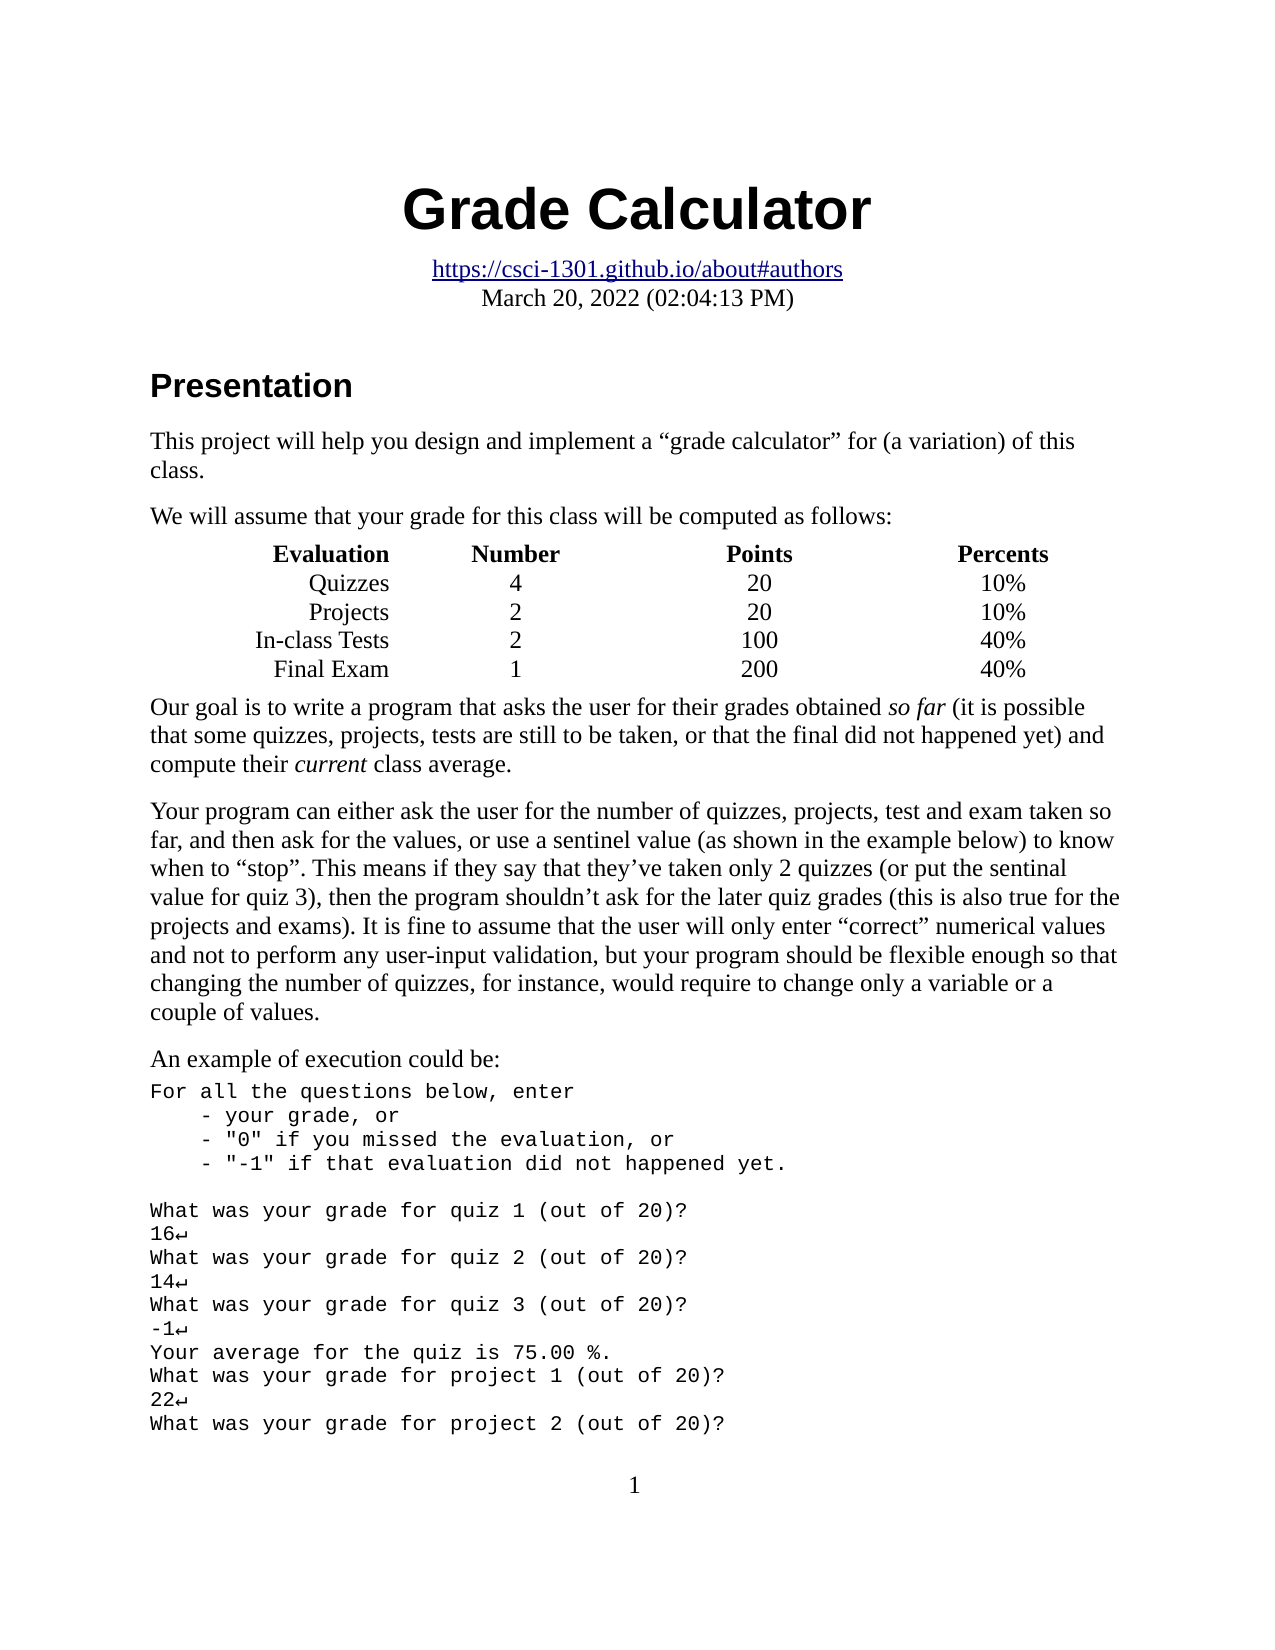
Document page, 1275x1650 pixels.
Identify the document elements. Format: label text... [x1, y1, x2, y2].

text https://csci-1301.github.io/about#authors [150, 254, 1125, 283]
text March 20, 2022 (02:04:13 PM) [150, 283, 1125, 312]
table_cell 40% [881, 654, 1125, 683]
table_cell 20 [638, 568, 881, 597]
text An example of execution could be: [150, 1044, 1125, 1073]
text -1↵ [150, 1318, 1125, 1342]
text This project will help you design and implement a “grade calculator” for (a variation) of this class. [150, 426, 1125, 483]
text What was your grade for quiz 1 (out of 20)? [150, 1200, 1125, 1223]
text - "0" if you missed the evaluation, or [150, 1129, 1125, 1152]
table_cell Projects [150, 597, 394, 625]
text For all the questions below, enter [150, 1082, 1125, 1105]
subtitle Presentation [150, 366, 1125, 404]
text What was your grade for project 1 (out of 20)? [150, 1365, 1125, 1389]
text 16↵ [150, 1223, 1125, 1247]
table_cell 200 [638, 654, 881, 683]
text - your grade, or [150, 1105, 1125, 1129]
table_cell 4 [394, 568, 637, 597]
text 14↵ [150, 1271, 1125, 1294]
text What was your grade for project 2 (out of 20)? [150, 1413, 1125, 1436]
table_cell 10% [881, 568, 1125, 597]
table_header Evaluation [150, 539, 394, 568]
table_cell Quizzes [150, 568, 394, 597]
table_cell 2 [394, 597, 637, 625]
table_header Number [394, 539, 637, 568]
text 22↵ [150, 1389, 1125, 1413]
table_cell 100 [638, 625, 881, 654]
text Your program can either ask the user for the number of quizzes, projects, test and exam taken so far, and then ask for the values, or use a sentinel value (as shown in the example below) to know when to “stop”. This means if they say that they’ve taken only 2 quizzes (or put the sentinal value for quiz 3), then the program shouldn’t ask for the later quiz grades (this is also true for the projects and exams). It is fine to assume that the user will only enter “correct” numerical values and not to perform any user-input validation, but your program should be flexible enough so that changing the number of quizzes, for instance, would require to change only a variable or a couple of values. [150, 796, 1125, 1026]
text Your average for the quiz is 75.00 %. [150, 1342, 1125, 1365]
table_cell 2 [394, 625, 637, 654]
table_cell Final Exam [150, 654, 394, 683]
text What was your grade for quiz 3 (out of 20)? [150, 1294, 1125, 1318]
table_cell 1 [394, 654, 637, 683]
text We will assume that your grade for this class will be computed as follows: [150, 501, 1125, 530]
table_cell 40% [881, 625, 1125, 654]
text - "-1" if that evaluation did not happened yet. [150, 1152, 1125, 1176]
table_header Points [638, 539, 881, 568]
table_cell In-class Tests [150, 625, 394, 654]
table_header Percents [881, 539, 1125, 568]
text What was your grade for quiz 2 (out of 20)? [150, 1247, 1125, 1271]
table_cell 20 [638, 597, 881, 625]
title Grade Calculator [150, 175, 1125, 242]
text Our goal is to write a program that asks the user for their grades obtained so far (it is possible that some quizzes, projects, tests are still to be taken, or that the final did not happened yet) and compute their current class average. [150, 692, 1125, 778]
table_cell 10% [881, 597, 1125, 625]
